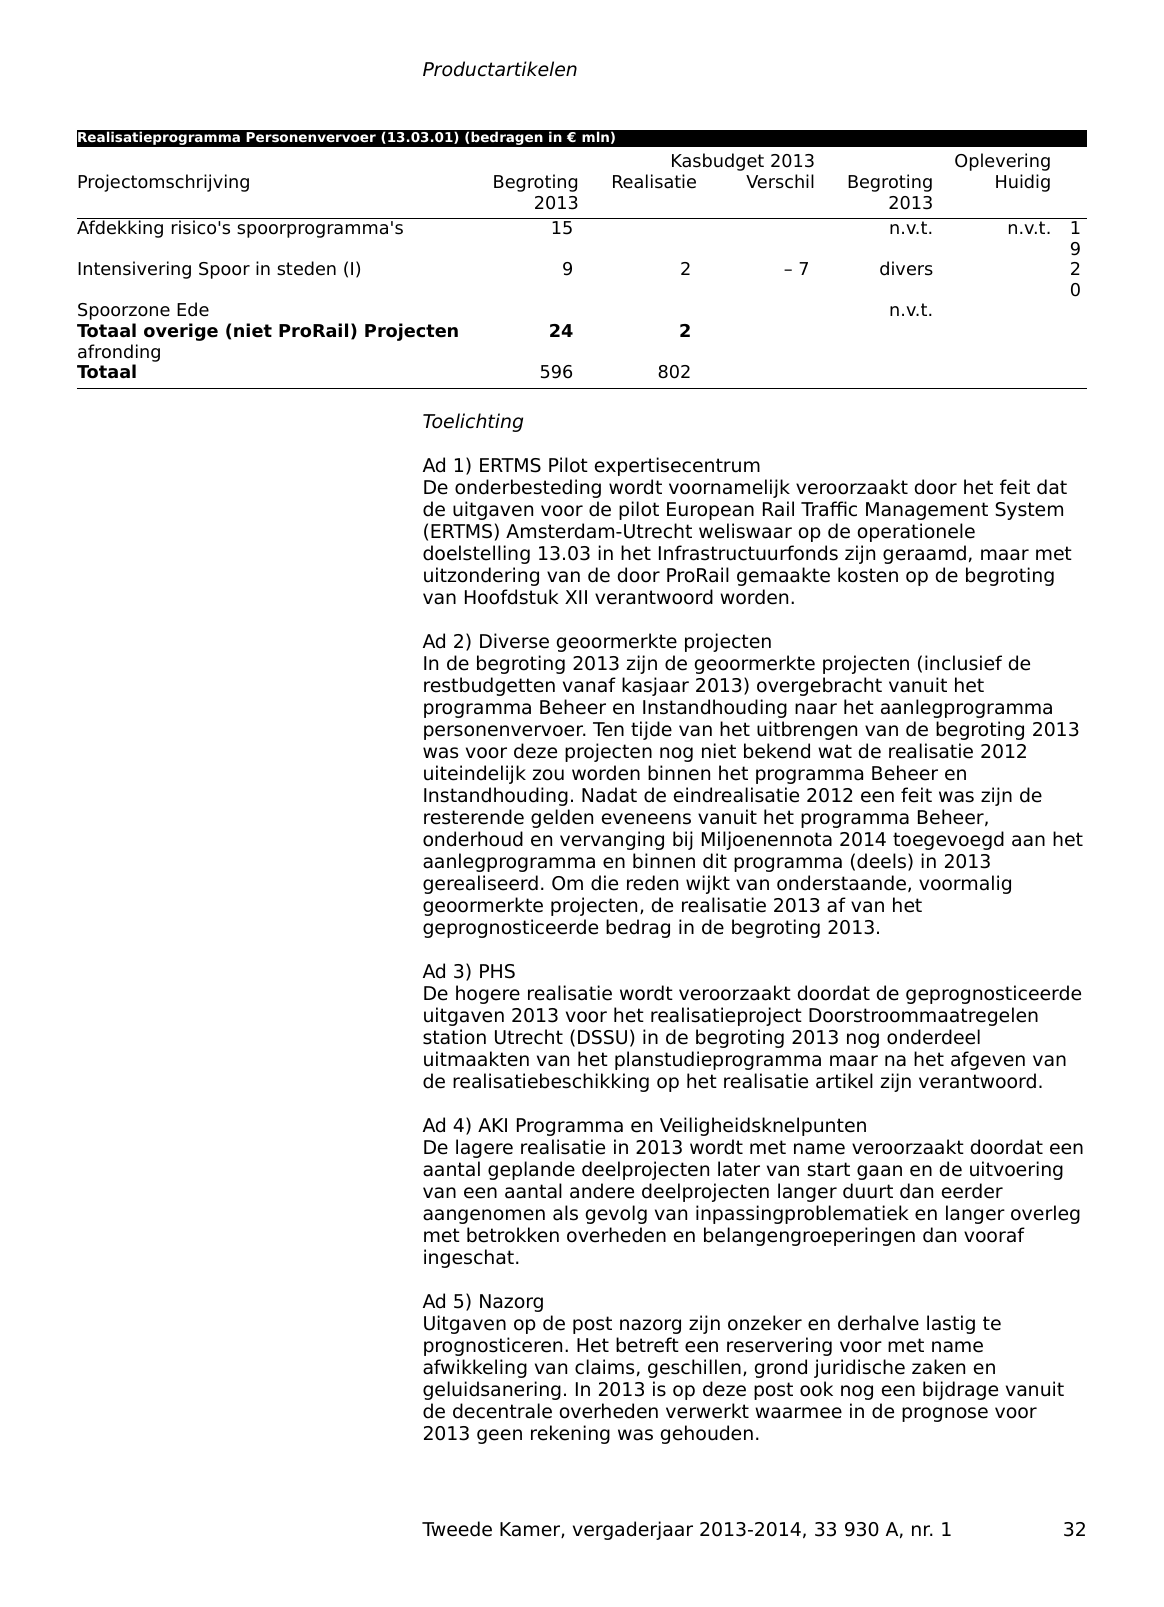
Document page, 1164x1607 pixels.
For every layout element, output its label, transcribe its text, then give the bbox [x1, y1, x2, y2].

table_cell Begroting 2013 [821, 172, 939, 218]
table_cell divers [821, 259, 939, 300]
text Ad 1) ERTMS Pilot expertisecentrum [422, 455, 1087, 477]
table_cell 15 [466, 219, 584, 259]
table_cell [703, 362, 821, 388]
text Ad 3) PHS [422, 961, 1087, 983]
text De hogere realisatie wordt veroorzaakt doordat de geprognosticeerde uitgaven 2013 voor het realisatieproject Doorstroommaatregelen station Utrecht (DSSU) in de begroting 2013 nog onderdeel uitmaakten van het planstudieprogramma maar na het afgeven van de realisatiebeschikking op het realisatie artikel zijn verantwoord. [422, 983, 1087, 1093]
table_cell n.v.t. [821, 219, 939, 259]
table_cell [939, 300, 1057, 321]
table_cell [939, 321, 1057, 342]
table_cell [585, 342, 703, 362]
table_cell 19 [1057, 219, 1087, 259]
table_cell 2 [585, 321, 703, 342]
table_cell [703, 300, 821, 321]
table_cell Totaal [77, 362, 466, 388]
table_cell n.v.t. [821, 300, 939, 321]
text De lagere realisatie in 2013 wordt met name veroorzaakt doordat een aantal geplande deelprojecten later van start gaan en de uitvoering van een aantal andere deelprojecten langer duurt dan eerder aangenomen als gevolg van inpassingproblematiek en langer overleg met betrokken overheden en belangengroeperingen dan vooraf ingeschat. [422, 1137, 1087, 1269]
subtitle Toelichting [422, 411, 1087, 433]
table_cell [1057, 362, 1087, 388]
text Ad 4) AKI Programma en Veiligheidsknelpunten [422, 1115, 1087, 1137]
table_cell [939, 259, 1057, 300]
table_cell Verschil [703, 172, 821, 218]
table_cell [1057, 342, 1087, 362]
table_cell [1057, 321, 1087, 342]
table_cell [1057, 172, 1087, 218]
table_cell Realisatie [585, 172, 703, 218]
table_cell 2 [585, 259, 703, 300]
table_cell Intensivering Spoor in steden (I) [77, 259, 466, 300]
table_cell [585, 219, 703, 259]
table_cell n.v.t. [939, 219, 1057, 259]
table_cell [703, 321, 821, 342]
table_cell 20 [1057, 259, 1087, 300]
text Ad 2) Diverse geoormerkte projecten [422, 631, 1087, 653]
table_cell [585, 300, 703, 321]
table_cell 24 [466, 321, 584, 342]
table_cell 802 [585, 362, 703, 388]
table_header Realisatieprogramma Personenvervoer (13.03.01) (bedragen in € mln) [77, 130, 1087, 146]
table_cell [939, 342, 1057, 362]
table_cell [1057, 300, 1087, 321]
text In de begroting 2013 zijn de geoormerkte projecten (inclusief de restbudgetten vanaf kasjaar 2013) overgebracht vanuit het programma Beheer en Instandhouding naar het aanlegprogramma personenvervoer. Ten tijde van het uitbrengen van de begroting 2013 was voor deze projecten nog niet bekend wat de realisatie 2012 uiteindelijk zou worden binnen het programma Beheer en Instandhouding. Nadat de eindrealisatie 2012 een feit was zijn de resterende gelden eveneens vanuit het programma Beheer, onderhoud en vervanging bij Miljoenennota 2014 toegevoegd aan het aanlegprogramma en binnen dit programma (deels) in 2013 gerealiseerd. Om die reden wijkt van onderstaande, voormalig geoormerkte projecten, de realisatie 2013 af van het geprognosticeerde bedrag in de begroting 2013. [422, 653, 1087, 939]
table_cell [1057, 147, 1087, 172]
text Ad 5) Nazorg [422, 1291, 1087, 1313]
table_cell Begroting 2013 [466, 172, 584, 218]
table_cell [703, 342, 821, 362]
table_cell [466, 300, 584, 321]
table_cell Afdekking risico's spoorprogramma's [77, 219, 466, 259]
table_cell [466, 342, 584, 362]
text Uitgaven op de post nazorg zijn onzeker en derhalve lastig te prognosticeren. Het betreft een reservering voor met name afwikkeling van claims, geschillen, grond juridische zaken en geluidsanering. In 2013 is op deze post ook nog een bijdrage vanuit de decentrale overheden verwerkt waarmee in de prognose voor 2013 geen rekening was gehouden. [422, 1313, 1087, 1445]
text De onderbesteding wordt voornamelijk veroorzaakt door het feit dat de uitgaven voor de pilot European Rail Traffic Management System (ERTMS) Amsterdam-Utrecht weliswaar op de operationele doelstelling 13.03 in het Infrastructuurfonds zijn geraamd, maar met uitzondering van de door ProRail gemaakte kosten op de begroting van Hoofdstuk XII verantwoord worden. [422, 477, 1087, 609]
table_cell Huidig [939, 172, 1057, 218]
table_cell Oplevering [821, 147, 1057, 172]
table_cell [703, 219, 821, 259]
table_cell [77, 147, 466, 172]
table_cell Kasbudget 2013 [466, 147, 821, 172]
table_cell Totaal overige (niet ProRail) Projecten [77, 321, 466, 342]
table_cell [821, 342, 939, 362]
table_cell afronding [77, 342, 466, 362]
table_cell Spoorzone Ede [77, 300, 466, 321]
table_cell [939, 362, 1057, 388]
table_cell Projectomschrijving [77, 172, 466, 218]
table_cell [821, 362, 939, 388]
table_cell [821, 321, 939, 342]
table_cell 596 [466, 362, 584, 388]
table_cell 9 [466, 259, 584, 300]
table_cell – 7 [703, 259, 821, 300]
